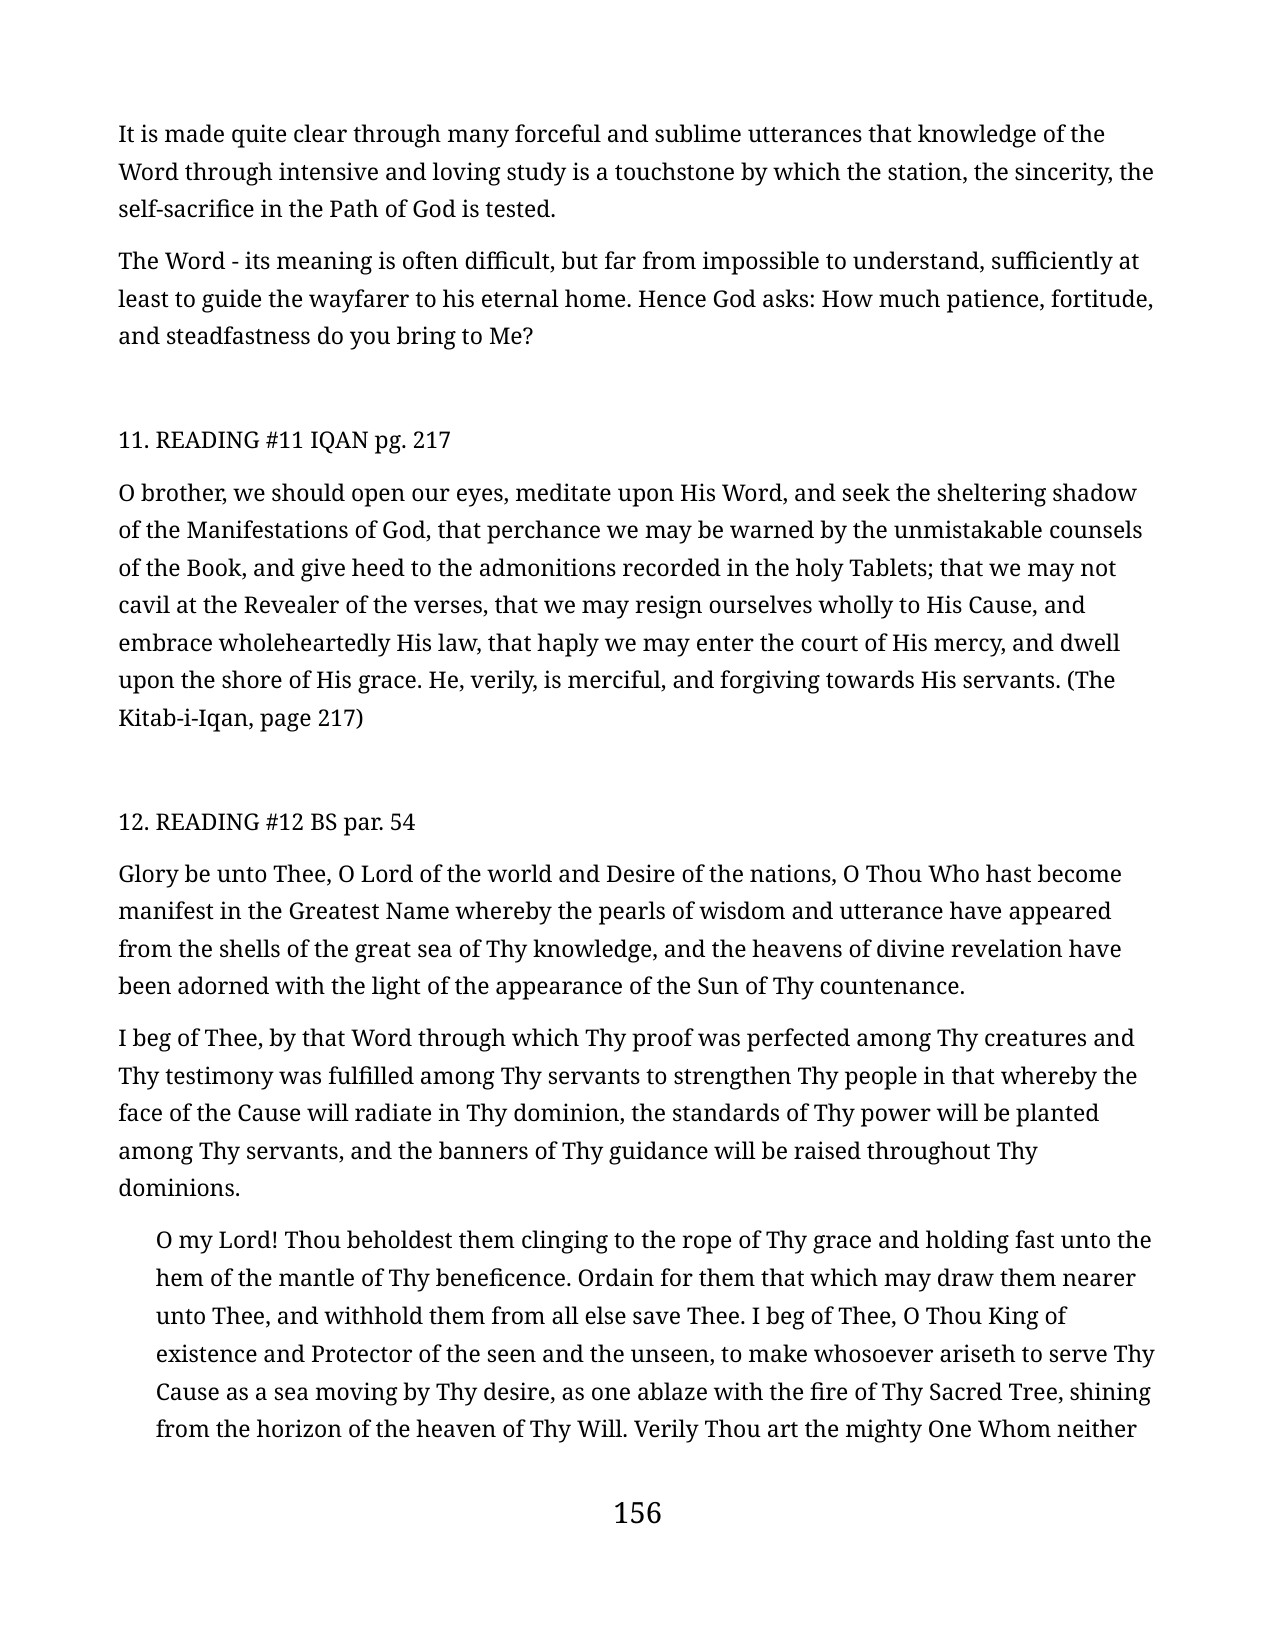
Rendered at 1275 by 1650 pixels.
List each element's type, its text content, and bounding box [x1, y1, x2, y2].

text O my Lord! Thou beholdest them clinging to the rope of Thy grace and holding fast unto the hem of the mantle of Thy beneficence. Ordain for them that which may draw them nearer unto Thee, and withhold them from all else save Thee. I beg of Thee, O Thou King of existence and Protector of the seen and the unseen, to make whosoever ariseth to serve Thy Cause as a sea moving by Thy desire, as one ablaze with the fire of Thy Sacred Tree, shining from the horizon of the heaven of Thy Will. Verily Thou art the mighty One Whom neither [156, 1224, 1157, 1445]
text The Word ‑ its meaning is often difficult, but far from impossible to understand, sufficiently at least to guide the wayfarer to his eternal home. Hence God asks: How much patience, fortitude, and steadfastness do you bring to Me? [118, 245, 1157, 351]
text Glory be unto Thee, O Lord of the world and Desire of the nations, O Thou Who hast become manifest in the Greatest Name whereby the pearls of wisdom and utterance have appeared from the shells of the great sea of Thy knowledge, and the heavens of divine revelation have been adorned with the light of the appearance of the Sun of Thy countenance. [118, 858, 1157, 1001]
text It is made quite clear through many forceful and sublime utterances that knowledge of the Word through intensive and loving study is a touchstone by which the station, the sincerity, the self‑sacrifice in the Path of God is tested. [118, 118, 1157, 224]
text O brother, we should open our eyes, meditate upon His Word, and seek the sheltering shadow of the Manifestations of God, that perchance we may be warned by the unmistakable counsels of the Book, and give heed to the admonitions recorded in the holy Tablets; that we may not cavil at the Revealer of the verses, that we may resign ourselves wholly to His Cause, and embrace wholeheartedly His law, that haply we may enter the court of His mercy, and dwell upon the shore of His grace. He, verily, is merciful, and forgiving towards His servants. (The Kitab‑i‑Iqan, page 217) [118, 476, 1157, 733]
text I beg of Thee, by that Word through which Thy proof was perfected among Thy creatures and Thy testimony was fulfilled among Thy servants to strengthen Thy people in that whereby the face of the Cause will radiate in Thy dominion, the standards of Thy power will be planted among Thy servants, and the banners of Thy guidance will be raised throughout Thy dominions. [118, 1022, 1157, 1203]
text 11. READING #11 IQAN pg. 217 [118, 424, 1157, 456]
text 12. READING #12 BS par. 54 [118, 806, 1157, 837]
